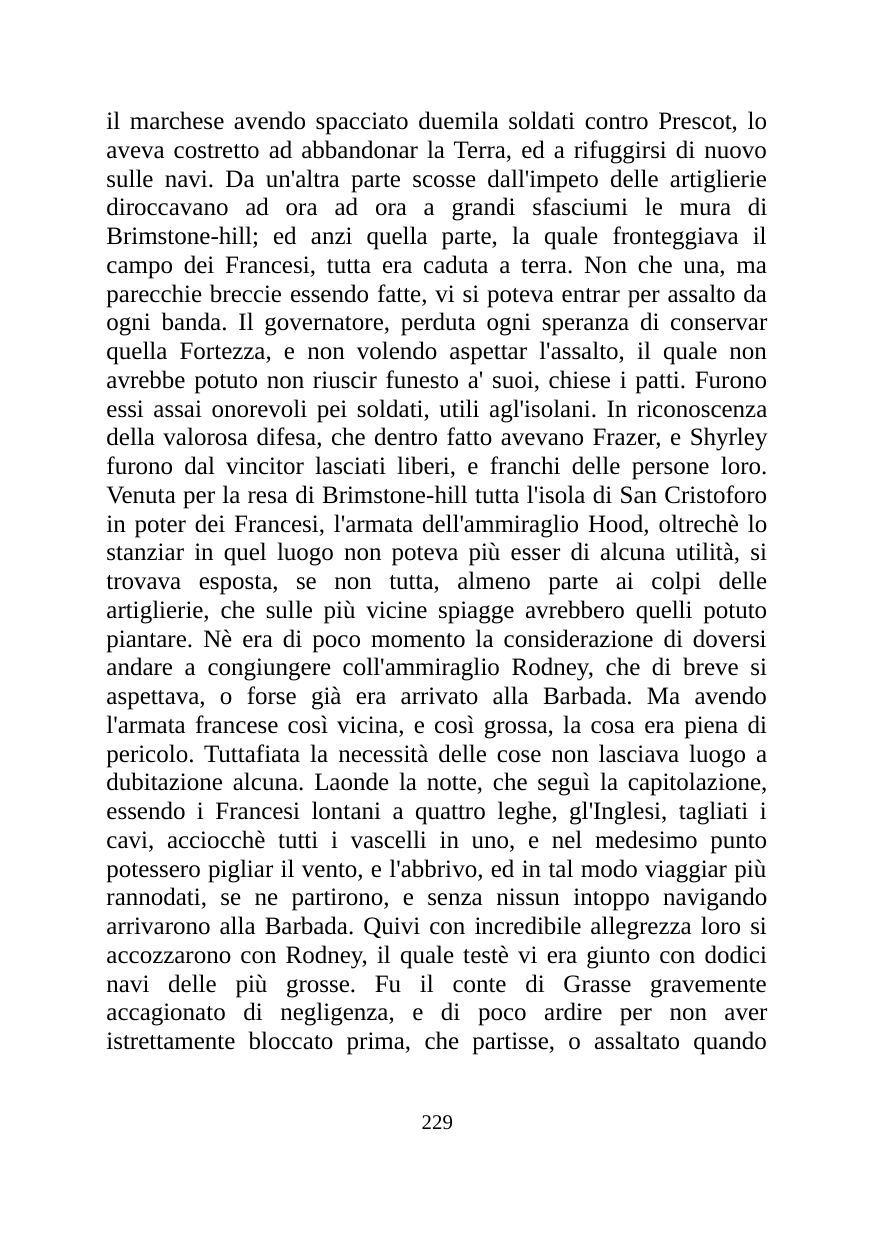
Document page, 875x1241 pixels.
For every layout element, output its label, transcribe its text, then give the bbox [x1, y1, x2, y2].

text il marchese avendo spacciato duemila soldati contro Prescot, lo aveva costretto ad abbandonar la Terra, ed a rifuggirsi di nuovo sulle navi. Da un'altra parte scosse dall'impeto delle artiglierie diroccavano ad ora ad ora a grandi sfasciumi le mura di Brimstone-hill; ed anzi quella parte, la quale fronteggiava il campo dei Francesi, tutta era caduta a terra. Non che una, ma parecchie breccie essendo fatte, vi si poteva entrar per assalto da ogni banda. Il governatore, perduta ogni speranza di conservar quella Fortezza, e non volendo aspettar l'assalto, il quale non avrebbe potuto non riuscir funesto a' suoi, chiese i patti. Furono essi assai onorevoli pei soldati, utili agl'isolani. In riconoscenza della valorosa difesa, che dentro fatto avevano Frazer, e Shyrley furono dal vincitor lasciati liberi, e franchi delle persone loro. Venuta per la resa di Brimstone-hill tutta l'isola di San Cristoforo in poter dei Francesi, l'armata dell'ammiraglio Hood, oltrechè lo stanziar in quel luogo non poteva più esser di alcuna utilità, si trovava esposta, se non tutta, almeno parte ai colpi delle artiglierie, che sulle più vicine spiagge avrebbero quelli potuto piantare. Nè era di poco momento la considerazione di doversi andare a congiungere coll'ammiraglio Rodney, che di breve si aspettava, o forse già era arrivato alla Barbada. Ma avendo l'armata francese così vicina, e così grossa, la cosa era piena di pericolo. Tuttafiata la necessità delle cose non lasciava luogo a dubitazione alcuna. Laonde la notte, che seguì la capitolazione, essendo i Francesi lontani a quattro leghe, gl'Inglesi, tagliati i cavi, acciocchè tutti i vascelli in uno, e nel medesimo punto potessero pigliar il vento, e l'abbrivo, ed in tal modo viaggiar più rannodati, se ne partirono, e senza nissun intoppo navigando arrivarono alla Barbada. Quivi con incredibile allegrezza loro si accozzarono con Rodney, il quale testè vi era giunto con dodici navi delle più grosse. Fu il conte di Grasse gravemente accagionato di negligenza, e di poco ardire per non aver istrettamente bloccato prima, che partisse, o assaltato quando [106, 106, 768, 1055]
